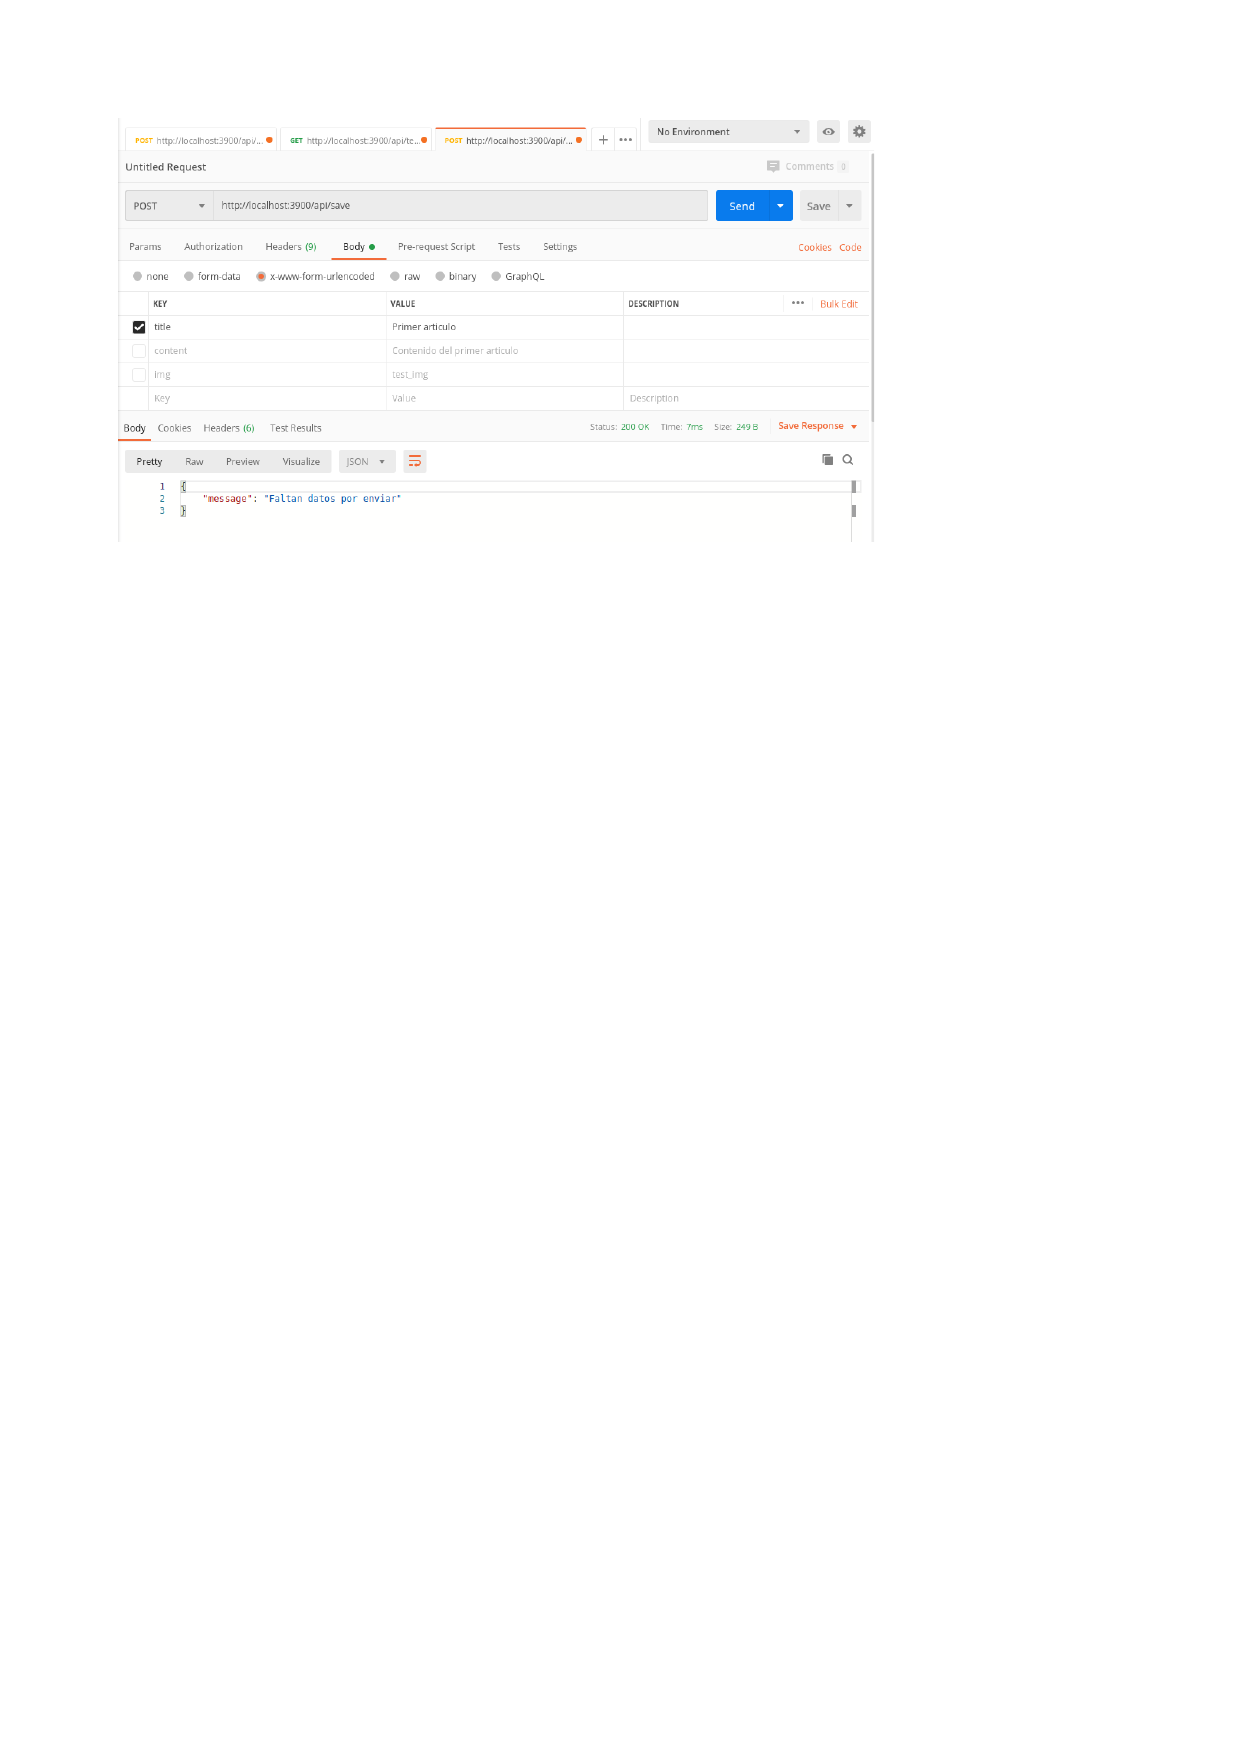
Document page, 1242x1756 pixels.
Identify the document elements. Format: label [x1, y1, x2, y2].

picture [118, 118, 875, 542]
